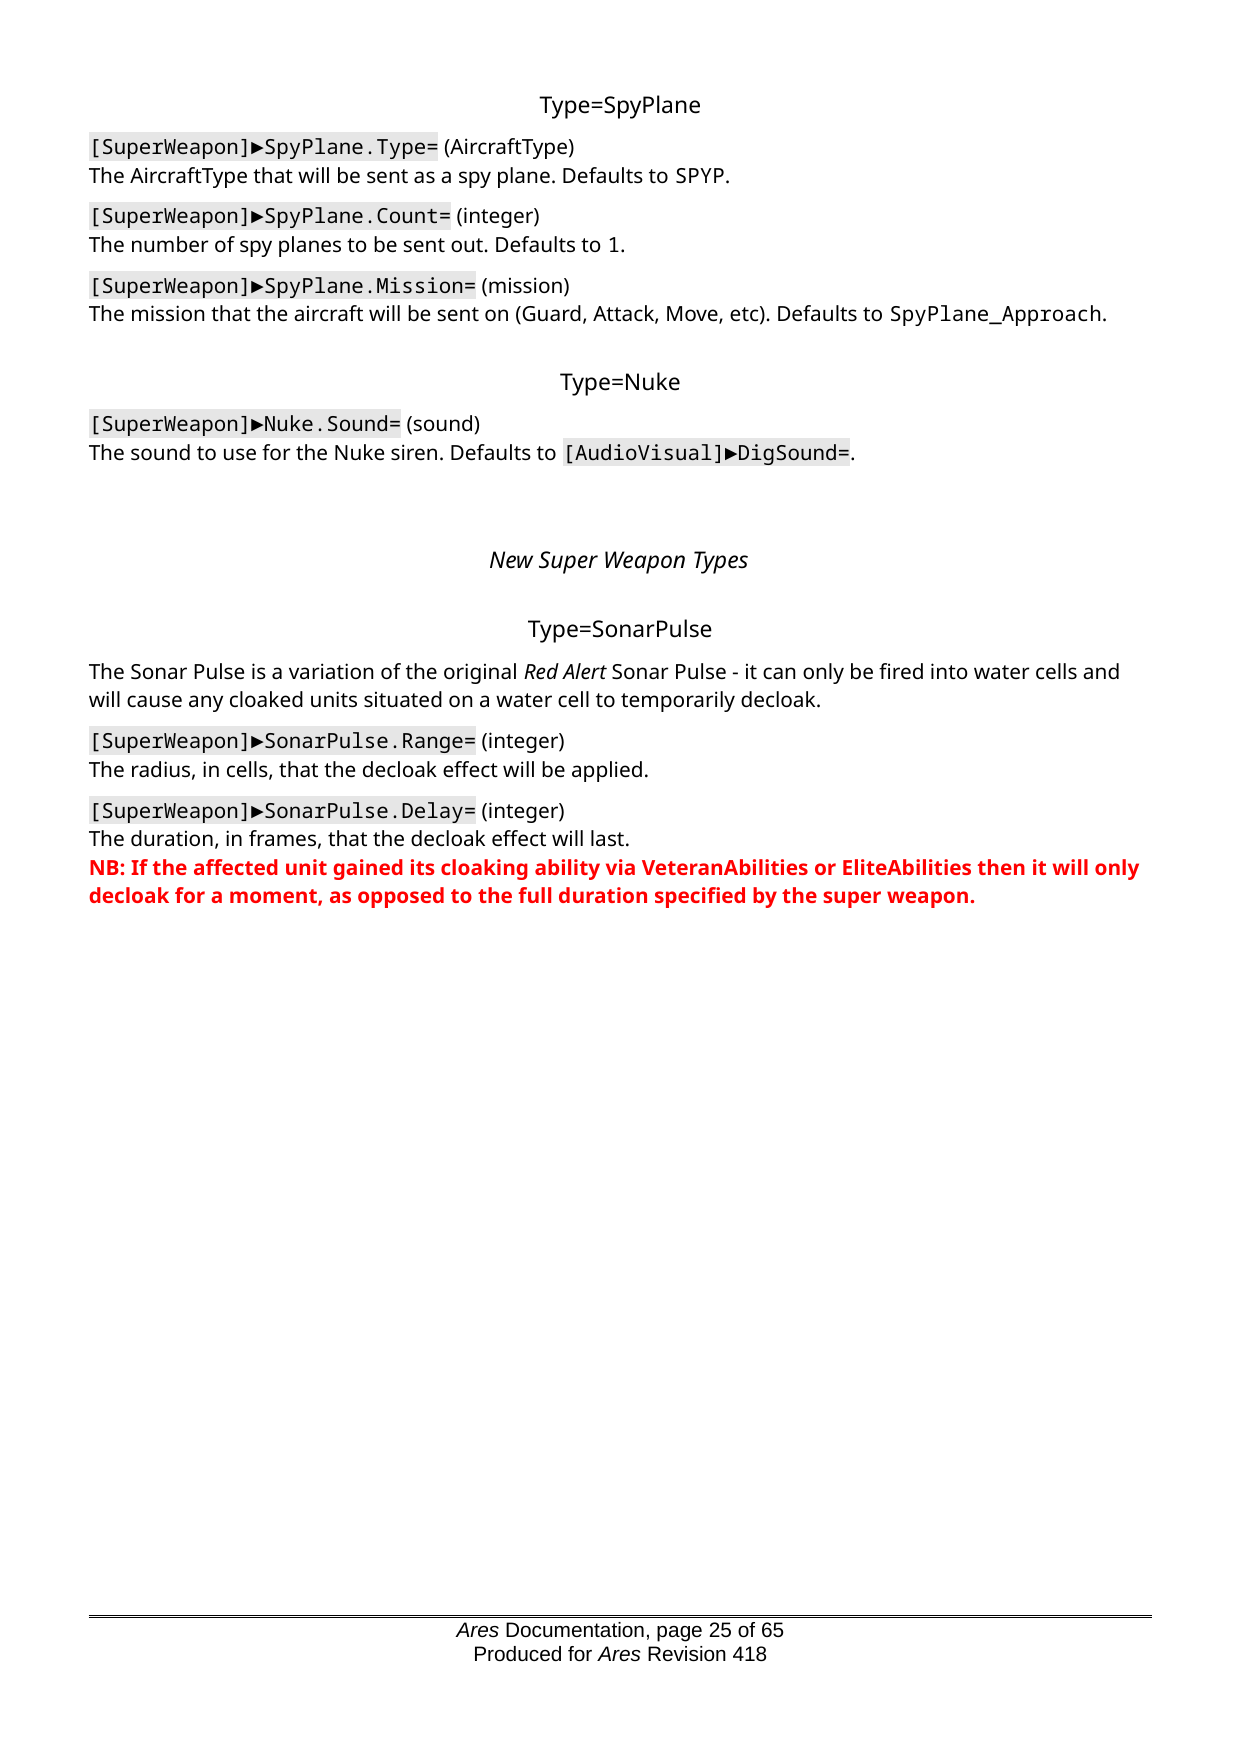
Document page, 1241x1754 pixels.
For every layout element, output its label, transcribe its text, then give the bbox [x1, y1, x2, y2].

text [SuperWeapon]►Nuke.Sound= (sound) The sound to use for the Nuke siren. Defaults to [AudioVisual]►DigSound=. [88, 409, 1152, 466]
text [SuperWeapon]►SpyPlane.Mission= (mission) The mission that the aircraft will be sent on (Guard, Attack, Move, etc). Defaults to SpyPlane_Approach. [88, 271, 1152, 328]
text [SuperWeapon]►SpyPlane.Count= (integer) The number of spy planes to be sent out. Defaults to 1. [88, 202, 1152, 258]
subtitle Type=Nuke [88, 365, 1152, 397]
text The Sonar Pulse is a variation of the original Red Alert Sonar Pulse - it can only be fired into water cells and will cause any cloaked units situated on a water cell to temporarily decloak. [88, 657, 1152, 714]
subtitle New Super Weapon Types [88, 544, 1152, 576]
text [SuperWeapon]►SonarPulse.Delay= (integer) The duration, in frames, that the decloak effect will last. NB: If the affected unit gained its cloaking ability via VeteranAbilities or EliteAbilities then it will only decloak for a moment, as opposed to the full duration specified by the super weapon. [88, 796, 1152, 909]
text [SuperWeapon]►SonarPulse.Range= (integer) The radius, in cells, that the decloak effect will be applied. [88, 726, 1152, 783]
text [SuperWeapon]►SpyPlane.Type= (AircraftType) The AircraftType that will be sent as a spy plane. Defaults to SPYP. [88, 132, 1152, 189]
subtitle Type=SpyPlane [88, 88, 1152, 120]
subtitle Type=SonarPulse [88, 613, 1152, 644]
